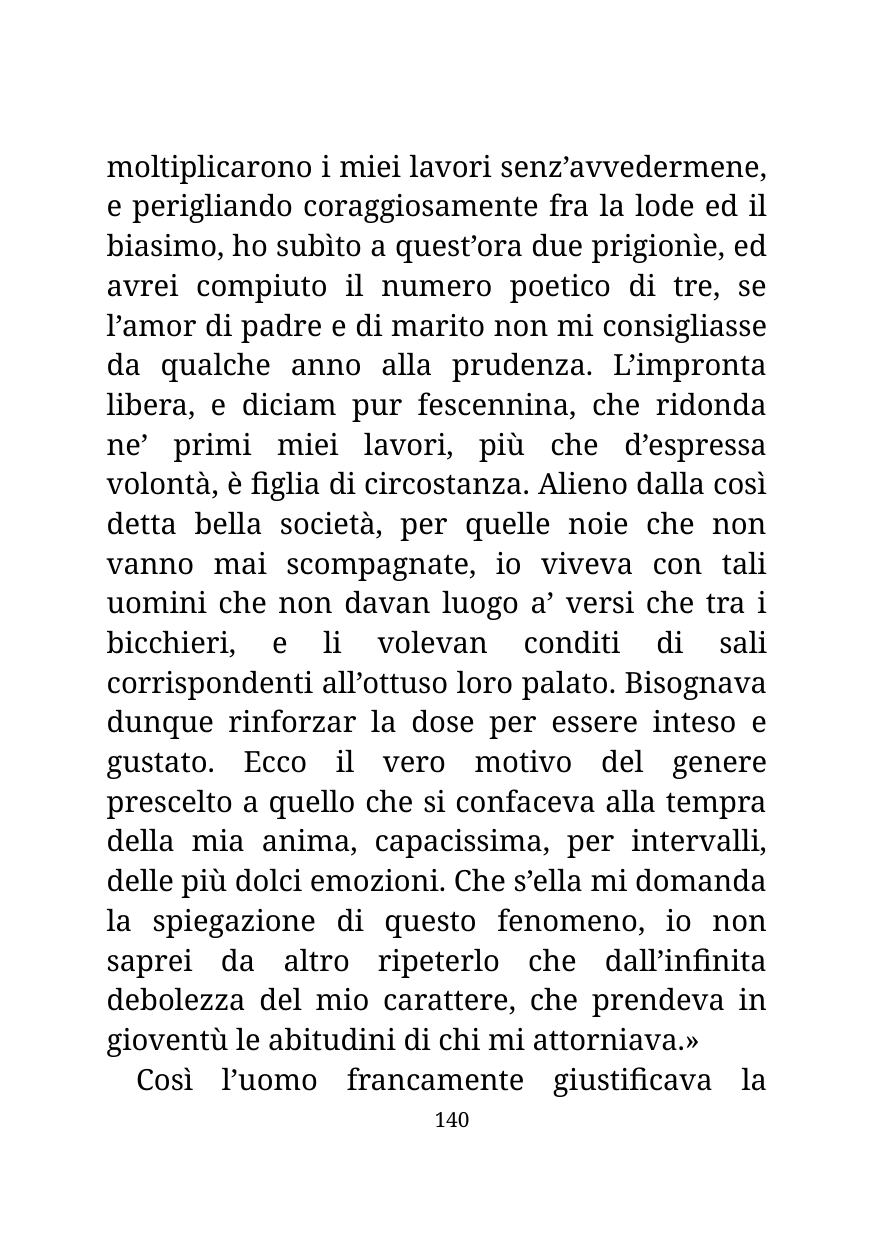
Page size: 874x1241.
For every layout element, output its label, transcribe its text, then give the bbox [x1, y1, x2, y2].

text moltiplicarono i miei lavori senz’avvedermene, e perigliando coraggiosamente fra la lode ed il biasimo, ho subìto a quest’ora due prigionìe, ed avrei compiuto il numero poetico di tre, se l’amor di padre e di marito non mi consigliasse da qualche anno alla prudenza. L’impronta libera, e diciam pur fescennina, che ridonda ne’ primi miei lavori, più che d’espressa volontà, è figlia di circostanza. Alieno dalla così detta bella società, per quelle noie che non vanno mai scompagnate, io viveva con tali uomini che non davan luogo a’ versi che tra i bicchieri, e li volevan conditi di sali corrispondenti all’ottuso loro palato. Bisognava dunque rinforzar la dose per essere inteso e gustato. Ecco il vero motivo del genere prescelto a quello che si confaceva alla tempra della mia anima, capacissima, per intervalli, delle più dolci emozioni. Che s’ella mi domanda la spiegazione di questo fenomeno, io non saprei da altro ripeterlo che dall’infinita debolezza del mio carattere, che prendeva in gioventù le abitudini di chi mi attorniava.» [106, 146, 768, 1059]
text Così l’uomo francamente giustificava la [106, 1059, 768, 1098]
